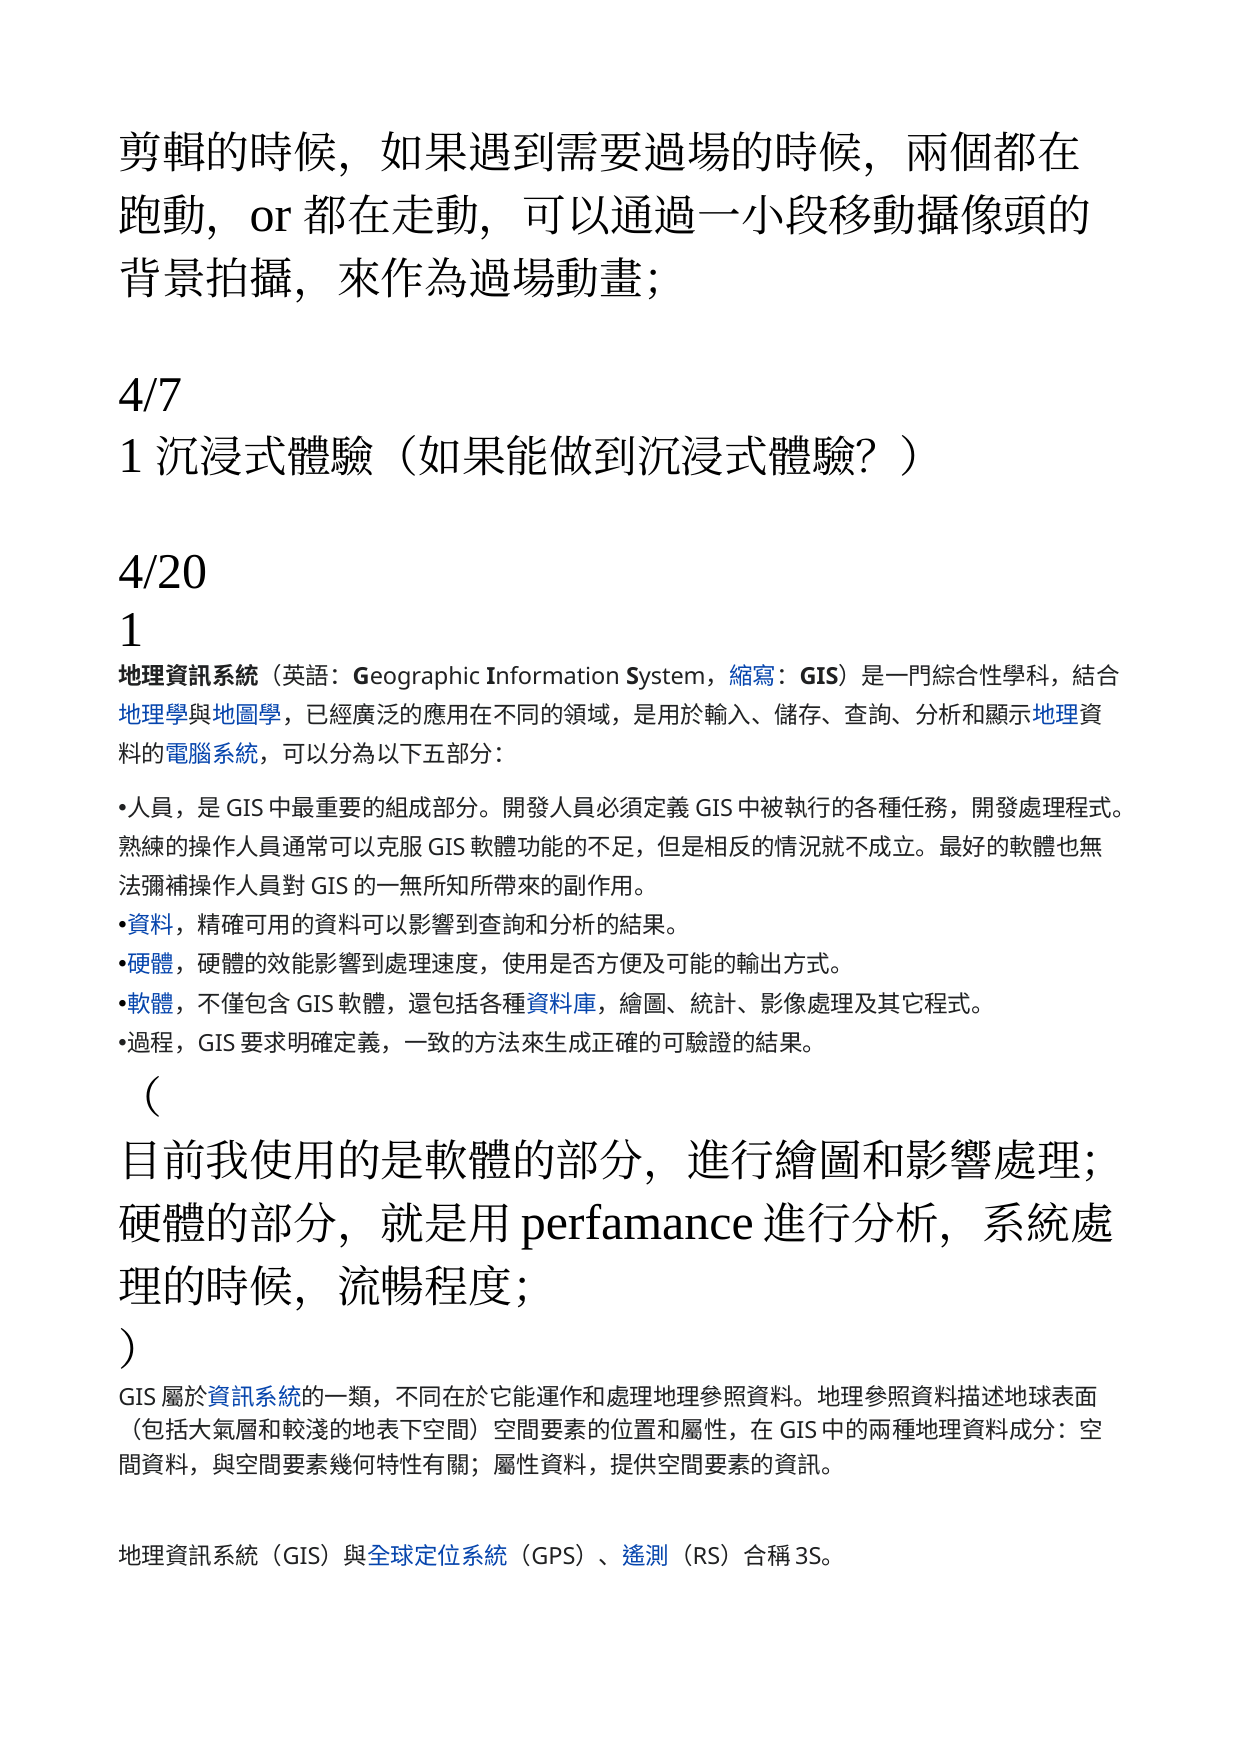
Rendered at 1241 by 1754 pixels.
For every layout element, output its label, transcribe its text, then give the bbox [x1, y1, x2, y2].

text 4/7 [118, 364, 1122, 422]
text 1 [118, 600, 1122, 657]
list 人員，是GIS中最重要的組成部分。開發人員必須定義GIS中被執行的各種任務，開發處理程式。熟練的操作人員通常可以克服GIS軟體功能的不足，但是相反的情況就不成立。最好的軟體也無法彌補操作人員對GIS的一無所知所帶來的副作用。 [118, 789, 1122, 901]
text 目前我使用的是軟體的部分，進行繪圖和影響處理； [118, 1126, 1122, 1189]
list 過程，GIS要求明確定義，一致的方法來生成正確的可驗證的結果。 [118, 1024, 1122, 1058]
text GIS屬於資訊系統的一類，不同在於它能運作和處理地理參照資料。地理參照資料描述地球表面（包括大氣層和較淺的地表下空間）空間要素的位置和屬性，在GIS中的兩種地理資料成分：空間資料，與空間要素幾何特性有關；屬性資料，提供空間要素的資訊。 [118, 1378, 1122, 1480]
text （ [118, 1063, 1122, 1126]
list 資料，精確可用的資料可以影響到查詢和分析的結果。 [118, 906, 1122, 941]
text 硬體的部分，就是用perfamance進行分析，系統處理的時候，流暢程度； [118, 1189, 1122, 1315]
text 地理資訊系統（英語：Geographic Information System，縮寫：GIS）是一門綜合性學科，結合地理學與地圖學，已經廣泛的應用在不同的領域，是用於輸入、儲存、查詢、分析和顯示地理資料的電腦系統，可以分為以下五部分： [118, 657, 1122, 769]
text 剪輯的時候，如果遇到需要過場的時候，兩個都在跑動，or 都在走動，可以通過一小段移動攝像頭的背景拍攝，來作為過場動畫； [118, 118, 1122, 307]
list 硬體，硬體的效能影響到處理速度，使用是否方便及可能的輸出方式。 [118, 946, 1122, 980]
text 4/20 [118, 542, 1122, 600]
text ） [118, 1315, 1122, 1378]
list 軟體，不僅包含GIS軟體，還包括各種資料庫，繪圖、統計、影像處理及其它程式。 [118, 985, 1122, 1019]
text 地理資訊系統（GIS）與全球定位系統（GPS）、遙測（RS）合稱3S。 [118, 1537, 1122, 1571]
text 1 沉浸式體驗（如果能做到沉浸式體驗？） [118, 422, 1122, 485]
